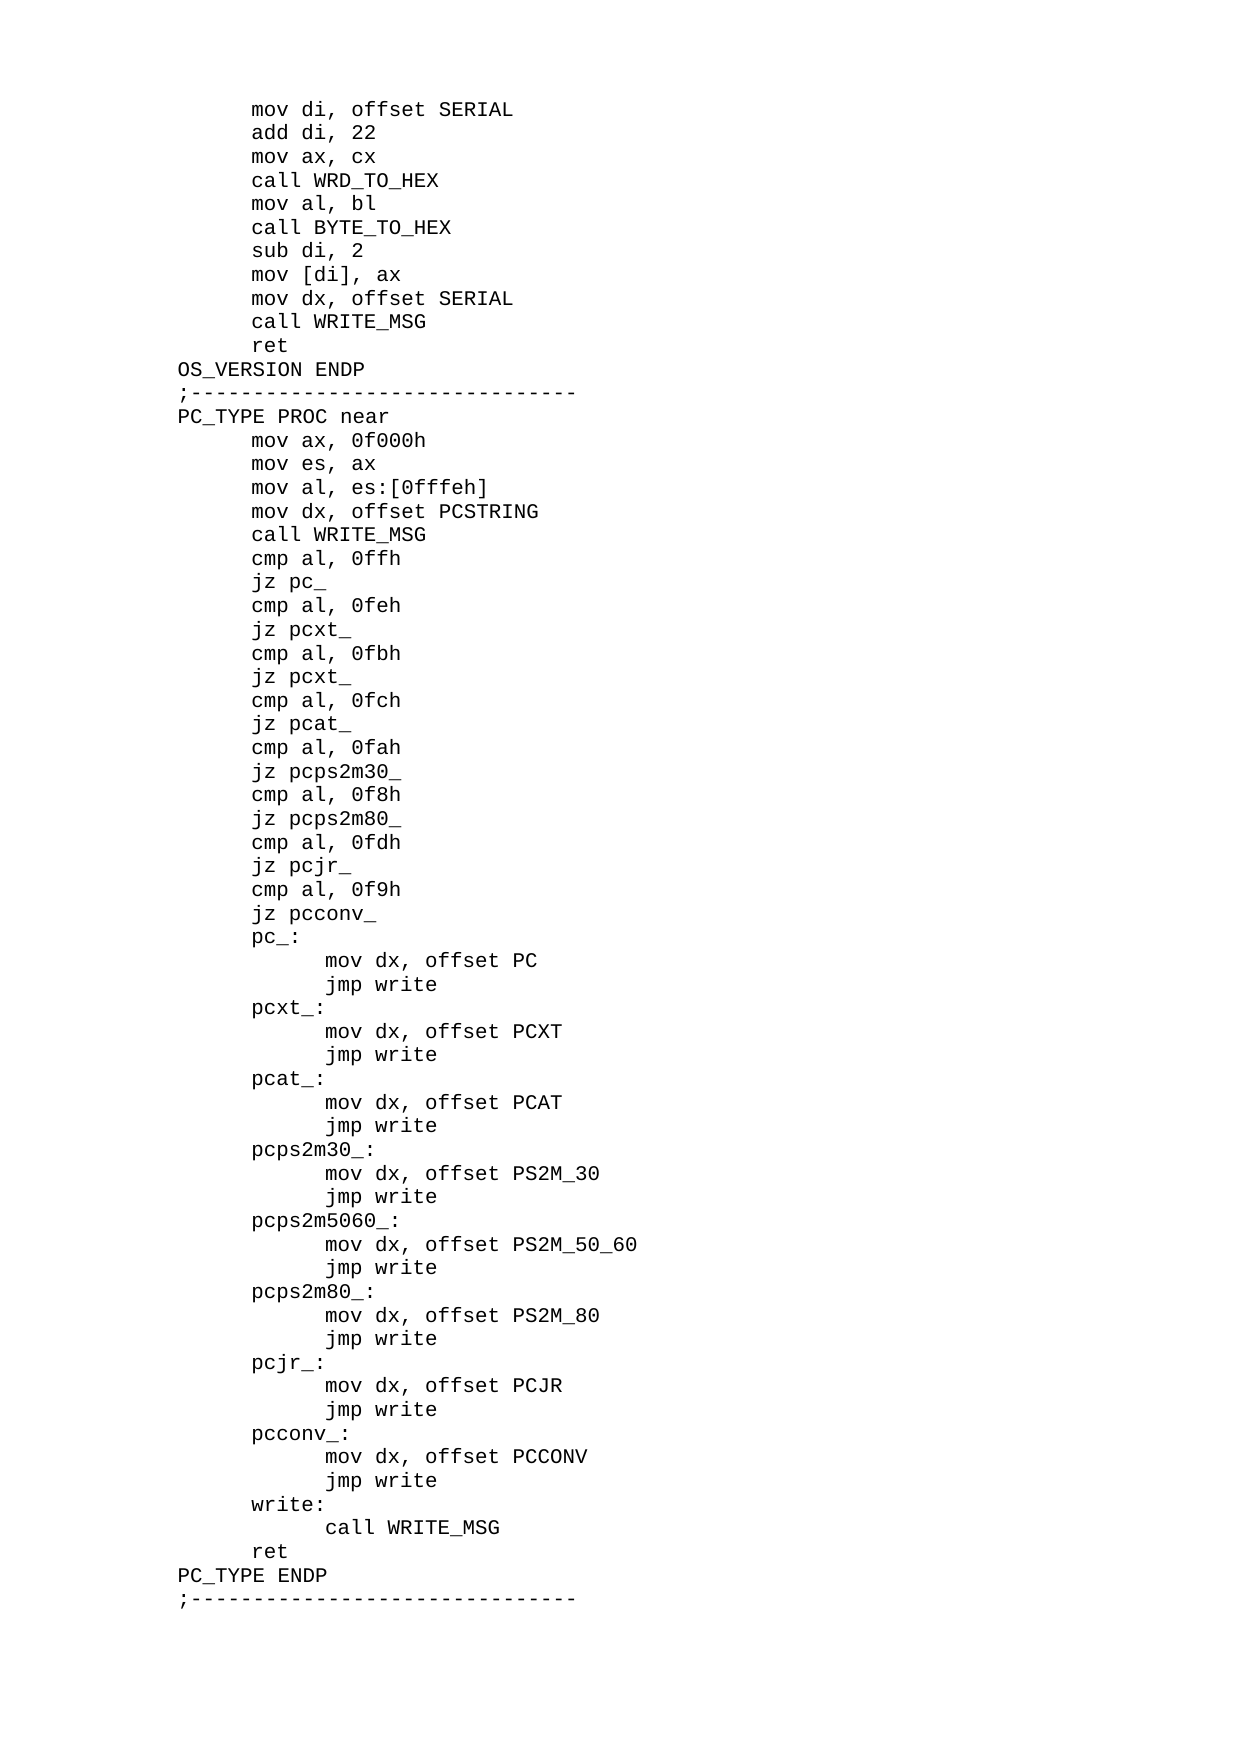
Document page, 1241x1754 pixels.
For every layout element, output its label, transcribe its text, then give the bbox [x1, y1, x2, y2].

text OS_VERSION ENDP [177, 359, 1152, 382]
text pc_: [177, 926, 1152, 950]
text jmp write [177, 1257, 1152, 1281]
text jz pcps2m80_ [177, 808, 1152, 832]
text jz pcjr_ [177, 855, 1152, 879]
text jz pcxt_ [177, 619, 1152, 642]
text mov dx, offset PCJR [177, 1376, 1152, 1399]
text mov dx, offset PCCONV [177, 1446, 1152, 1470]
text sub di, 2 [177, 241, 1152, 264]
text mov di, offset SERIAL [177, 99, 1152, 122]
text jmp write [177, 1115, 1152, 1139]
text cmp al, 0fbh [177, 642, 1152, 666]
text mov al, bl [177, 193, 1152, 217]
text mov es, ax [177, 453, 1152, 477]
text PC_TYPE ENDP [177, 1565, 1152, 1588]
text mov dx, offset PCXT [177, 1021, 1152, 1044]
text jmp write [177, 1399, 1152, 1423]
text mov [di], ax [177, 264, 1152, 288]
text write: [177, 1494, 1152, 1517]
text call WRD_TO_HEX [177, 169, 1152, 193]
text jmp write [177, 1044, 1152, 1068]
text ;------------------------------- [177, 1588, 1152, 1612]
text pcps2m5060_: [177, 1210, 1152, 1234]
text add di, 22 [177, 122, 1152, 146]
text jmp write [177, 1328, 1152, 1352]
text call WRITE_MSG [177, 311, 1152, 335]
text cmp al, 0f9h [177, 879, 1152, 903]
text jz pcps2m30_ [177, 761, 1152, 784]
text ;------------------------------- [177, 382, 1152, 406]
text jmp write [177, 1470, 1152, 1494]
text mov dx, offset PCAT [177, 1092, 1152, 1115]
text cmp al, 0fch [177, 690, 1152, 713]
text cmp al, 0fdh [177, 832, 1152, 855]
text ret [177, 335, 1152, 359]
text mov dx, offset SERIAL [177, 288, 1152, 311]
text jz pcconv_ [177, 903, 1152, 926]
text cmp al, 0feh [177, 595, 1152, 619]
text pcxt_: [177, 997, 1152, 1021]
text jz pc_ [177, 572, 1152, 595]
text jmp write [177, 973, 1152, 997]
text mov dx, offset PCSTRING [177, 501, 1152, 524]
text mov dx, offset PS2M_50_60 [177, 1234, 1152, 1257]
text PC_TYPE PROC near [177, 406, 1152, 430]
text mov al, es:[0fffeh] [177, 477, 1152, 501]
text mov dx, offset PS2M_30 [177, 1163, 1152, 1186]
text cmp al, 0fah [177, 737, 1152, 761]
text pcat_: [177, 1068, 1152, 1092]
text call BYTE_TO_HEX [177, 217, 1152, 241]
text jmp write [177, 1186, 1152, 1210]
text cmp al, 0f8h [177, 784, 1152, 808]
text mov ax, 0f000h [177, 430, 1152, 453]
text pcps2m30_: [177, 1139, 1152, 1163]
text pcjr_: [177, 1352, 1152, 1376]
text ret [177, 1541, 1152, 1565]
text jz pcxt_ [177, 666, 1152, 690]
text jz pcat_ [177, 713, 1152, 737]
text call WRITE_MSG [177, 1517, 1152, 1541]
text call WRITE_MSG [177, 524, 1152, 548]
text cmp al, 0ffh [177, 548, 1152, 572]
text mov ax, cx [177, 146, 1152, 169]
text pcps2m80_: [177, 1281, 1152, 1304]
text pcconv_: [177, 1423, 1152, 1446]
text mov dx, offset PC [177, 950, 1152, 973]
text mov dx, offset PS2M_80 [177, 1304, 1152, 1328]
